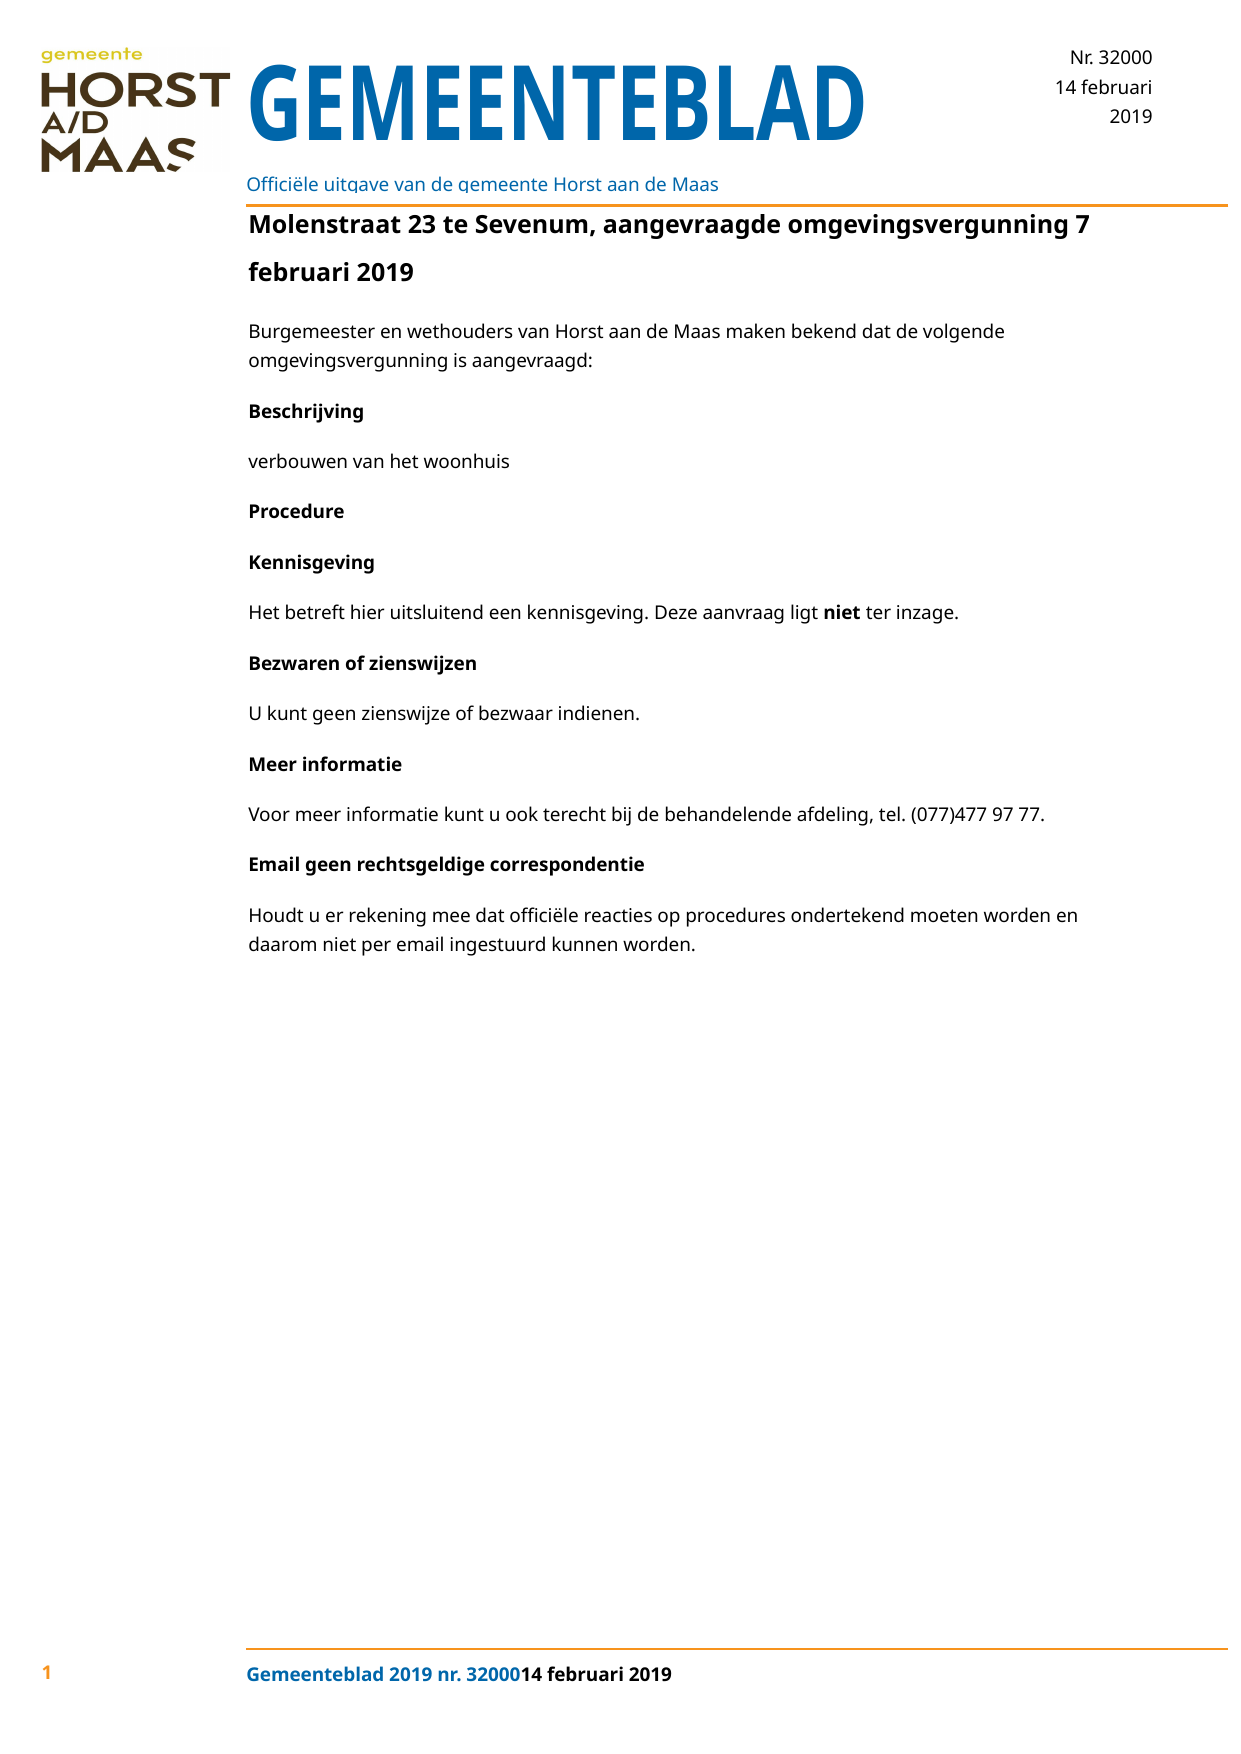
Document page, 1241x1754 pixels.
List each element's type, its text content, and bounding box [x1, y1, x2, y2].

text Procedure [248, 499, 1152, 524]
text Meer informatie [248, 751, 1152, 777]
text Het betreft hier uitsluitend een kennisgeving. Deze aanvraag ligt niet ter inzage. [248, 599, 1152, 625]
text Beschrijving [248, 398, 1152, 424]
text Burgemeester en wethouders van Horst aan de Maas maken bekend dat de volgende omgevingsvergunning is aangevraagd: [248, 318, 1152, 373]
text Kennisgeving [248, 549, 1152, 575]
text U kunt geen zienswijze of bezwaar indienen. [248, 700, 1152, 726]
text Molenstraat 23 te Sevenum, aangevraagde omgevingsvergunning 7 februari 2019 [248, 207, 1152, 288]
text Voor meer informatie kunt u ook terecht bij de behandelende afdeling, tel. (077)477 97 77. [248, 801, 1152, 827]
picture [41, 47, 231, 172]
text Bezwaren of zienswijzen [248, 650, 1152, 676]
text Houdt u er rekening mee dat officiële reacties op procedures ondertekend moeten worden en daarom niet per email ingestuurd kunnen worden. [248, 902, 1152, 957]
text verbouwen van het woonhuis [248, 448, 1152, 474]
text Email geen rechtsgeldige correspondentie [248, 852, 1152, 877]
